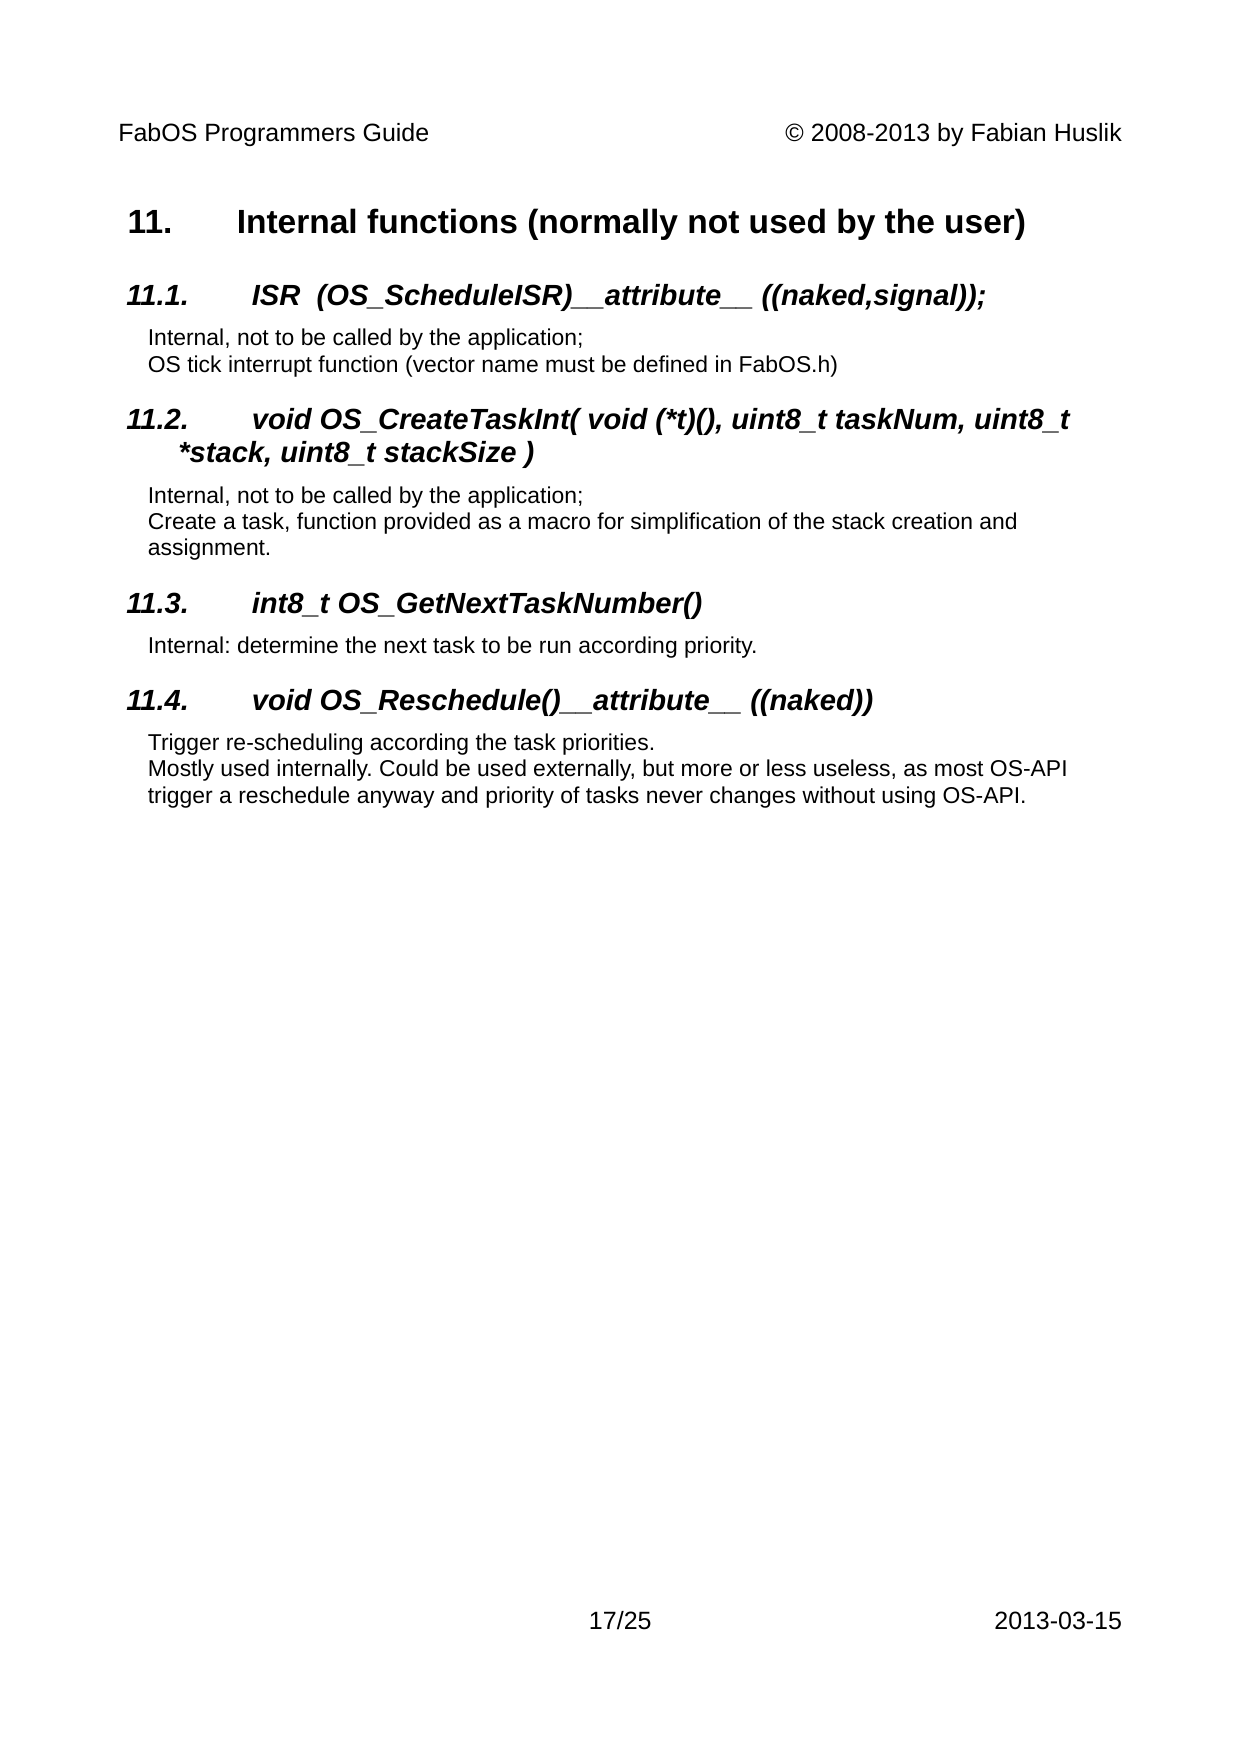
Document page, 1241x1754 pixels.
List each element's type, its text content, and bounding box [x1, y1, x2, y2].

subtitle ISR (OS_ScheduleISR)__attribute__ ((naked,signal)); [118, 278, 1122, 312]
text Internal: determine the next task to be run according priority. [148, 632, 1122, 658]
text Create a task, function provided as a macro for simplification of the stack creation and assignment. [148, 508, 1122, 561]
text Internal, not to be called by the application; [148, 482, 1122, 508]
text Mostly used internally. Could be used externally, but more or less useless, as most OS-API trigger a reschedule anyway and priority of tasks never changes without using OS-API. [148, 755, 1122, 808]
subtitle int8_t OS_GetNextTaskNumber() [118, 586, 1122, 619]
subtitle void OS_Reschedule()__attribute__ ((naked)) [118, 683, 1122, 717]
text OS tick interrupt function (vector name must be defined in FabOS.h) [148, 351, 1122, 377]
subtitle void OS_CreateTaskInt( void (*t)(), uint8_t taskNum, uint8_t *stack, uint8_t stackSize ) [118, 402, 1122, 469]
text Trigger re-scheduling according the task priorities. [148, 729, 1122, 755]
text Internal, not to be called by the application; [148, 324, 1122, 351]
subtitle Internal functions (normally not used by the user) [118, 202, 1122, 241]
